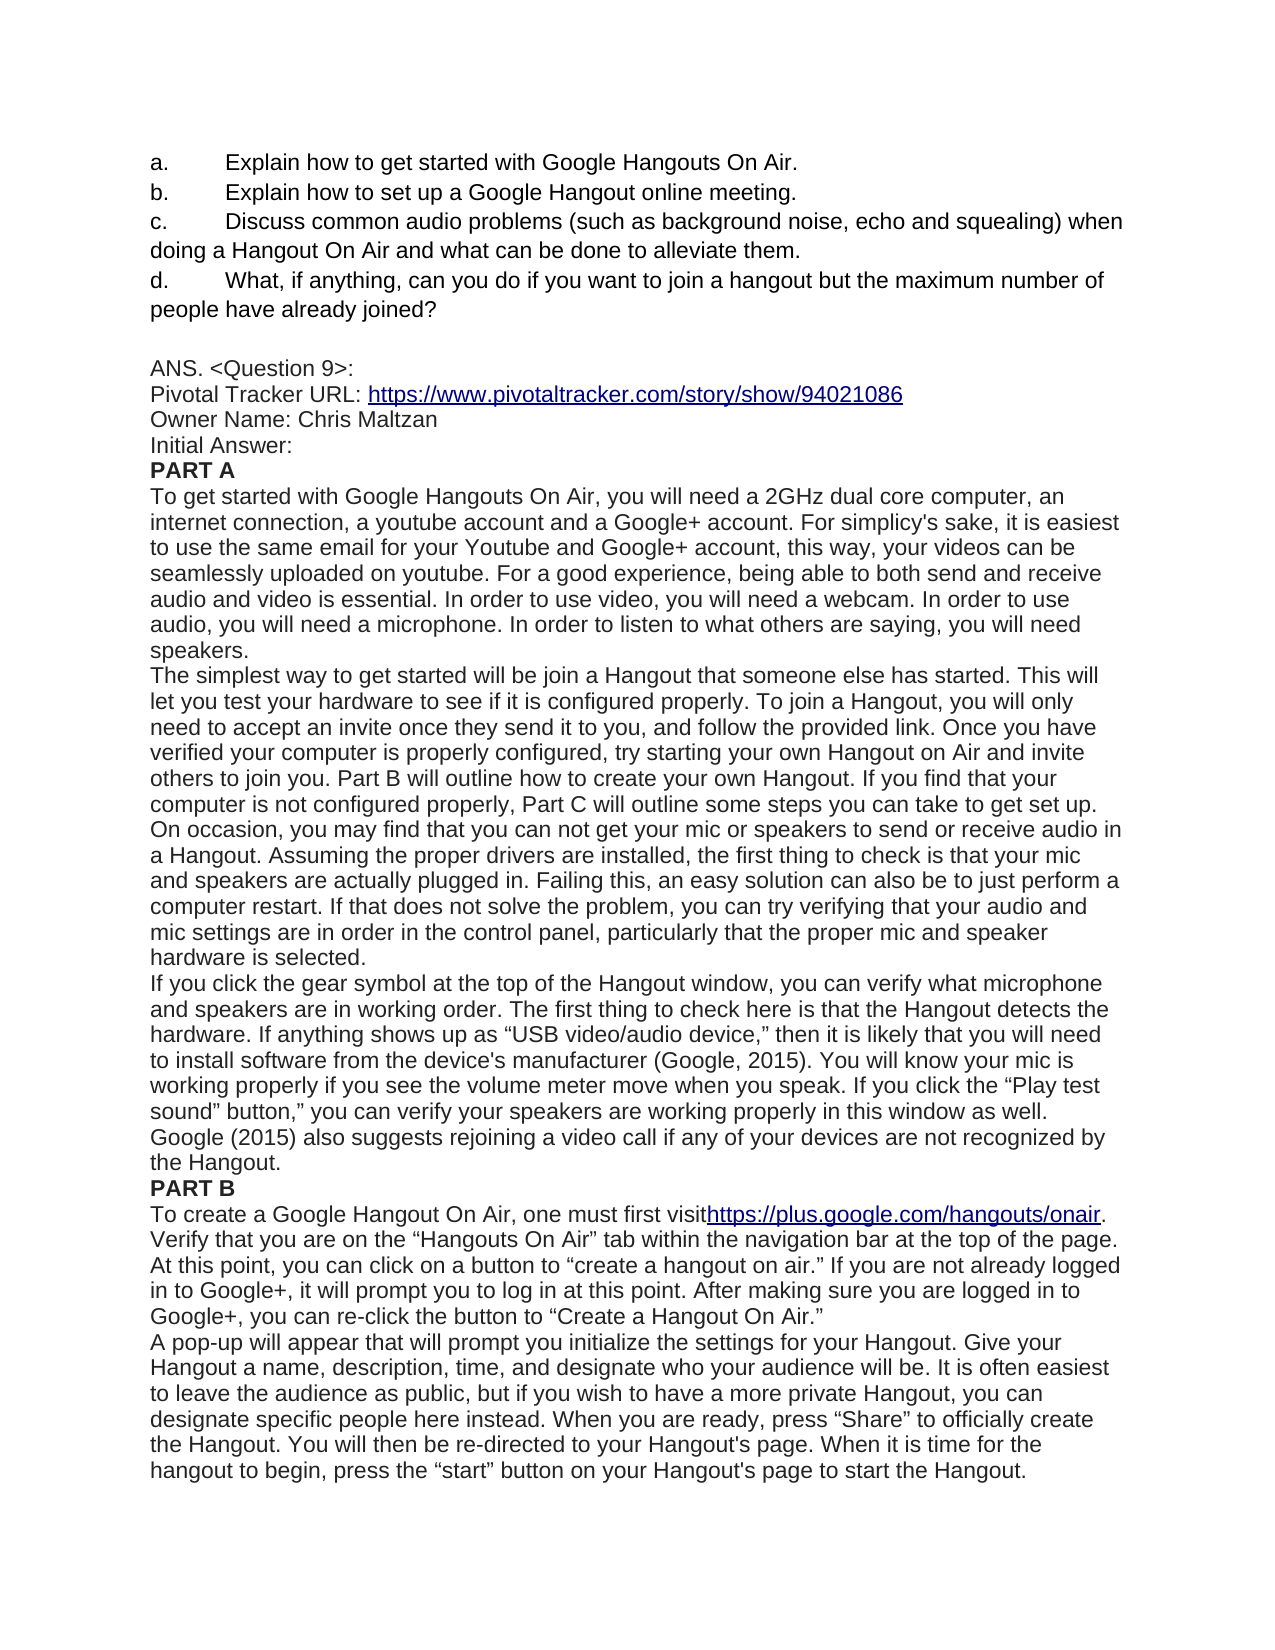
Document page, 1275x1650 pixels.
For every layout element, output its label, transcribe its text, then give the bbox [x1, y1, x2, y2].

text Initial Answer: [150, 432, 1125, 458]
text To get started with Google Hangouts On Air, you will need a 2GHz dual core computer, an internet connection, a youtube account and a Google+ account. For simplicy's sake, it is easiest to use the same email for your Youtube and Google+ account, this way, your videos can be seamlessly uploaded on youtube. For a good experience, being able to both send and receive audio and video is essential. In order to use video, you will need a webcam. In order to use audio, you will need a microphone. In order to listen to what others are saying, you will need speakers. [150, 484, 1125, 663]
text ANS. <Question 9>: [150, 356, 1125, 381]
text c. Discuss common audio problems (such as background noise, echo and squealing) when doing a Hangout On Air and what can be done to alleviate them. [150, 209, 1125, 264]
text PART B [150, 1176, 1125, 1201]
text The simplest way to get started will be join a Hangout that someone else has started. This will let you test your hardware to see if it is configured properly. To join a Hangout, you will only need to accept an invite once they send it to you, and follow the provided link. Once you have verified your computer is properly configured, try starting your own Hangout on Air and invite others to join you. Part B will outline how to create your own Hangout. If you find that your computer is not configured properly, Part C will outline some steps you can take to get set up. [150, 663, 1125, 817]
text Owner Name: Chris Maltzan [150, 407, 1125, 432]
text d. What, if anything, can you do if you want to join a hangout but the maximum number of people have already joined? [150, 267, 1125, 322]
text b. Explain how to set up a Google Hangout online meeting. [150, 179, 1125, 205]
text On occasion, you may find that you can not get your mic or speakers to send or receive audio in a Hangout. Assuming the proper drivers are installed, the first thing to check is that your mic and speakers are actually plugged in. Failing this, an easy solution can also be to just perform a computer restart. If that does not solve the problem, you can try verifying that your audio and mic settings are in order in the control panel, particularly that the proper mic and speaker hardware is selected. [150, 817, 1125, 971]
text If you click the gear symbol at the top of the Hangout window, you can verify what microphone and speakers are in working order. The first thing to check here is that the Hangout detects the hardware. If anything shows up as “USB video/audio device,” then it is likely that you will need to install software from the device's manufacturer (Google, 2015). You will know your mic is working properly if you see the volume meter move when you speak. If you click the “Play test sound” button,” you can verify your speakers are working properly in this window as well. Google (2015) also suggests rejoining a video call if any of your devices are not recognized by the Hangout. [150, 971, 1125, 1176]
text PART A [150, 458, 1125, 484]
text To create a Google Hangout On Air, one must first visithttps://plus.google.com/hangouts/onair. Verify that you are on the “Hangouts On Air” tab within the navigation bar at the top of the page. At this point, you can click on a button to “create a hangout on air.” If you are not already logged in to Google+, it will prompt you to log in at this point. After making sure you are logged in to Google+, you can re-click the button to “Create a Hangout On Air.” [150, 1201, 1125, 1329]
text Pivotal Tracker URL: https://www.pivotaltracker.com/story/show/94021086 [150, 381, 1125, 407]
text a. Explain how to get started with Google Hangouts On Air. [150, 150, 1125, 176]
text A pop-up will appear that will prompt you initialize the settings for your Hangout. Give your Hangout a name, description, time, and designate who your audience will be. It is often easiest to leave the audience as public, but if you wish to have a more private Hangout, you can designate specific people here instead. When you are ready, press “Share” to officially create the Hangout. You will then be re-directed to your Hangout's page. When it is time for the hangout to begin, press the “start” button on your Hangout's page to start the Hangout. [150, 1329, 1125, 1483]
